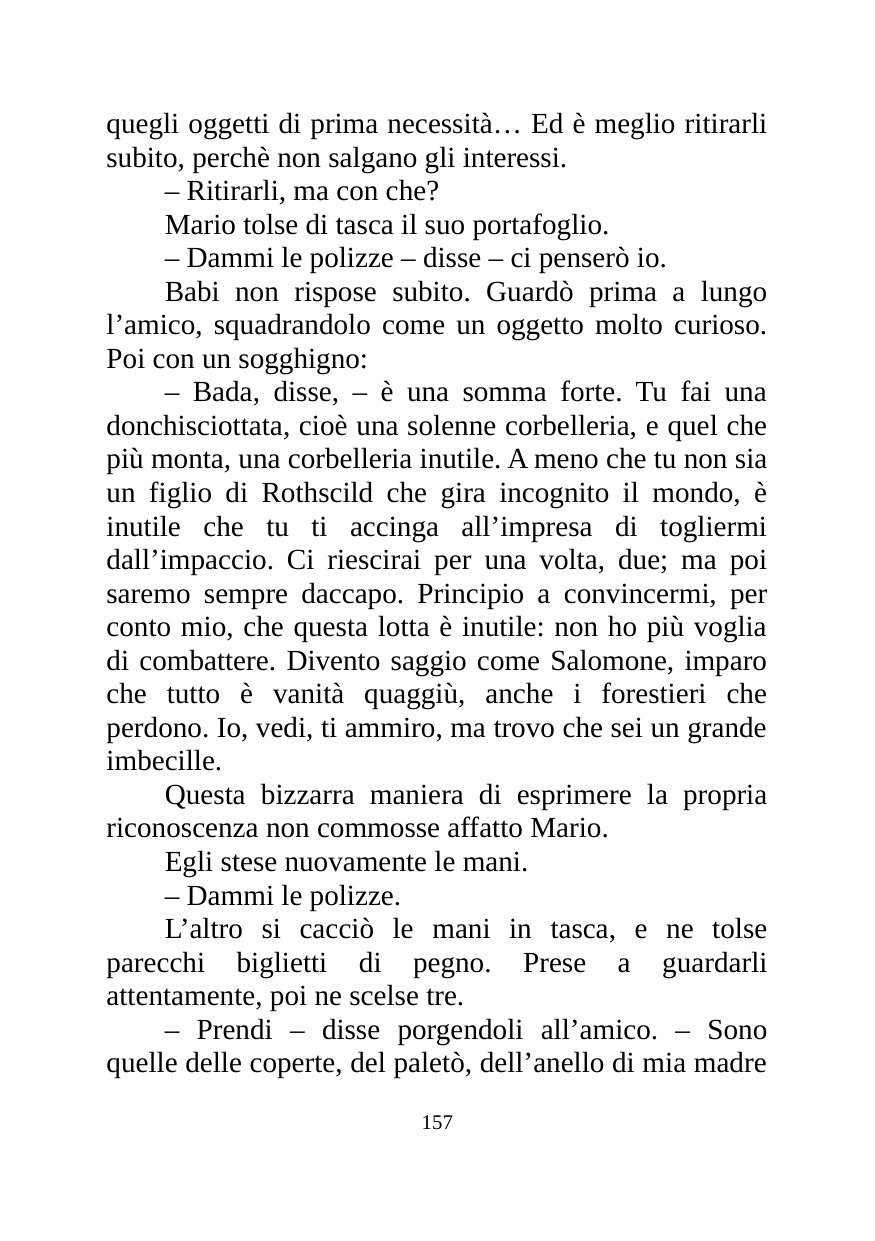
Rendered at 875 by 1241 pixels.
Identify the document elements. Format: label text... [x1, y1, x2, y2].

text – Dammi le polizze – disse – ci penserò io. [106, 240, 768, 274]
text – Ritirarli, ma con che? [106, 173, 768, 207]
text Egli stese nuovamente le mani. [106, 844, 768, 878]
text quegli oggetti di prima necessità… Ed è meglio ritirarli subito, perchè non salgano gli interessi. [106, 106, 768, 173]
text – Dammi le polizze. [106, 878, 768, 911]
text – Bada, disse, – è una somma forte. Tu fai una donchisciottata, cioè una solenne corbelleria, e quel che più monta, una corbelleria inutile. A meno che tu non sia un figlio di Rothscild che gira incognito il mondo, è inutile che tu ti accinga all’impresa di togliermi dall’impaccio. Ci riescirai per una volta, due; ma poi saremo sempre daccapo. Principio a convincermi, per conto mio, che questa lotta è inutile: non ho più voglia di combattere. Divento saggio come Salomone, imparo che tutto è vanità quaggiù, anche i forestieri che perdono. Io, vedi, ti ammiro, ma trovo che sei un grande imbecille. [106, 374, 768, 777]
text Babi non rispose subito. Guardò prima a lungo l’amico, squadrandolo come un oggetto molto curioso. Poi con un sogghigno: [106, 274, 768, 374]
text Mario tolse di tasca il suo portafoglio. [106, 207, 768, 240]
text Questa bizzarra maniera di esprimere la propria riconoscenza non commosse affatto Mario. [106, 777, 768, 844]
text – Prendi – disse porgendoli all’amico. – Sono quelle delle coperte, del paletò, dell’anello di mia madre [106, 1012, 768, 1079]
text L’altro si cacciò le mani in tasca, e ne tolse parecchi biglietti di pegno. Prese a guardarli attentamente, poi ne scelse tre. [106, 911, 768, 1012]
